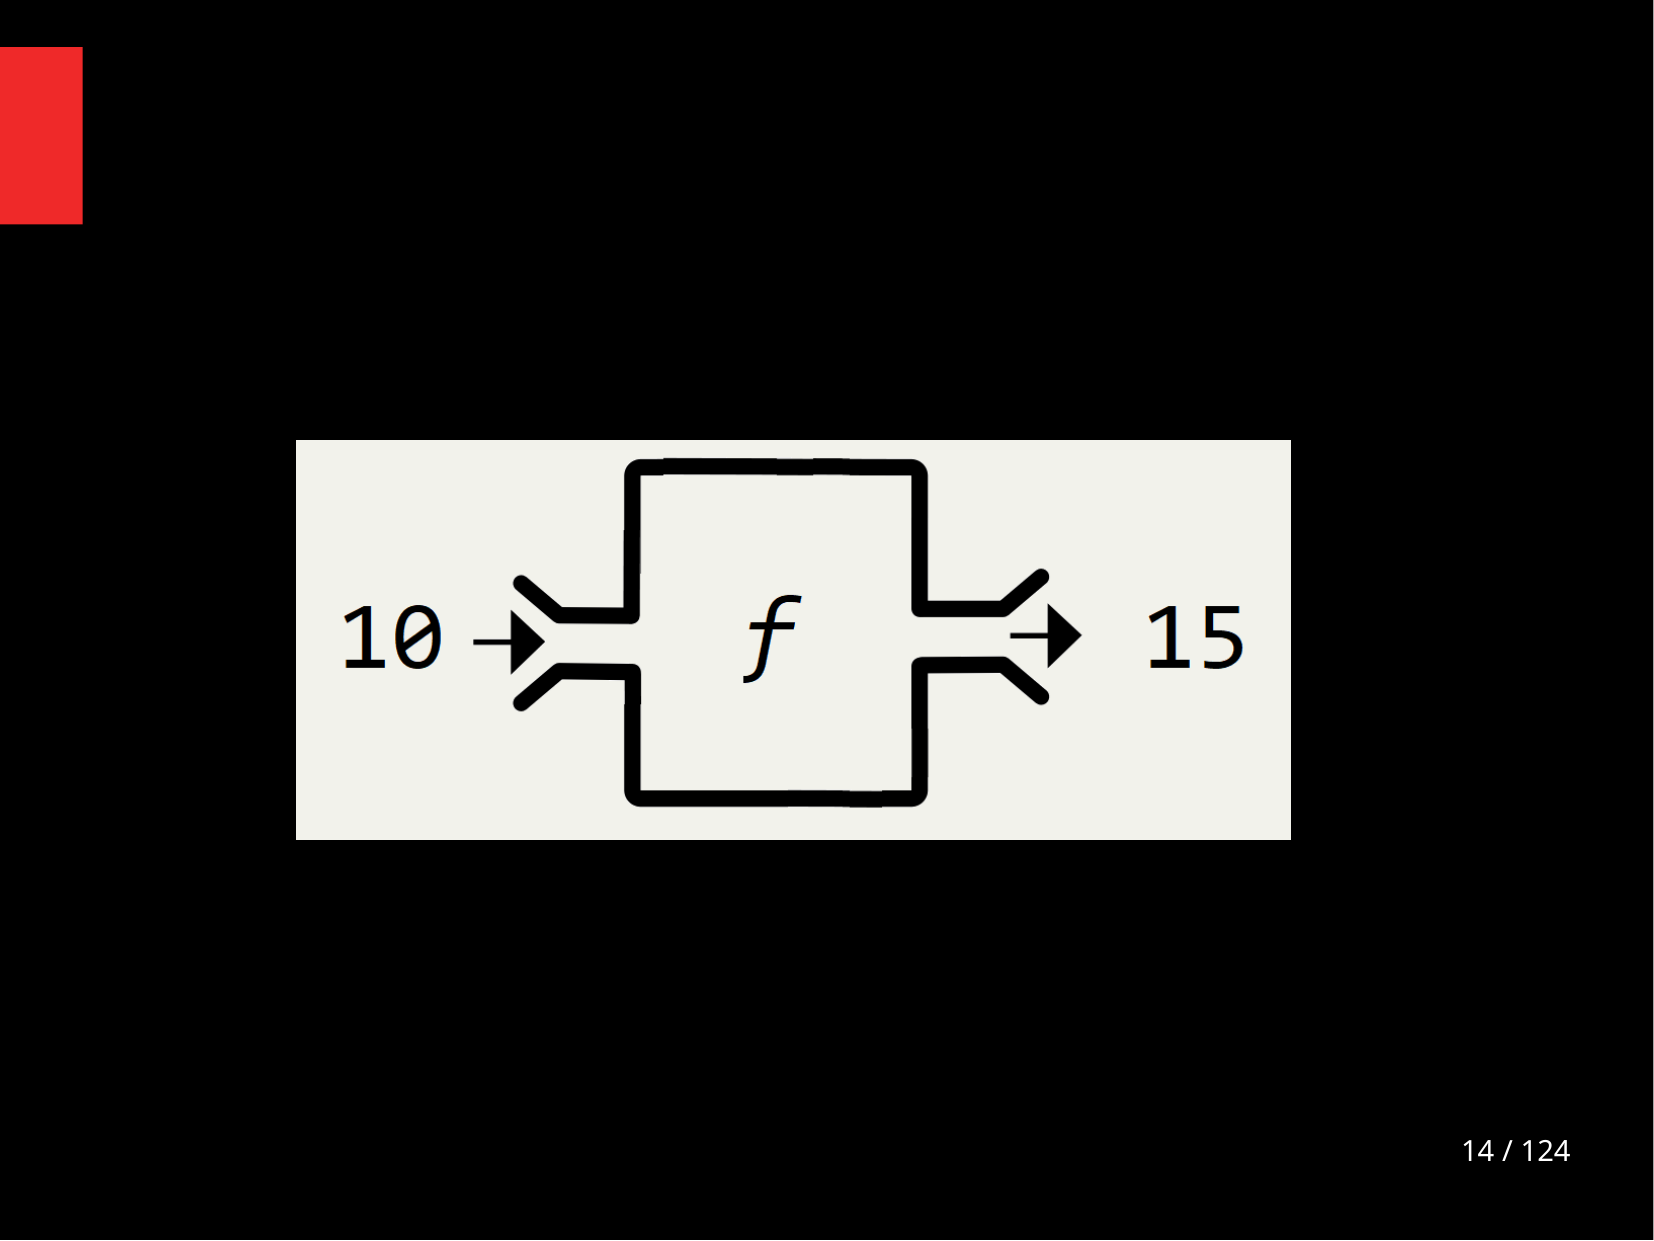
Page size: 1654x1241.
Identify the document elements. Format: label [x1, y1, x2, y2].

picture [296, 440, 1291, 841]
